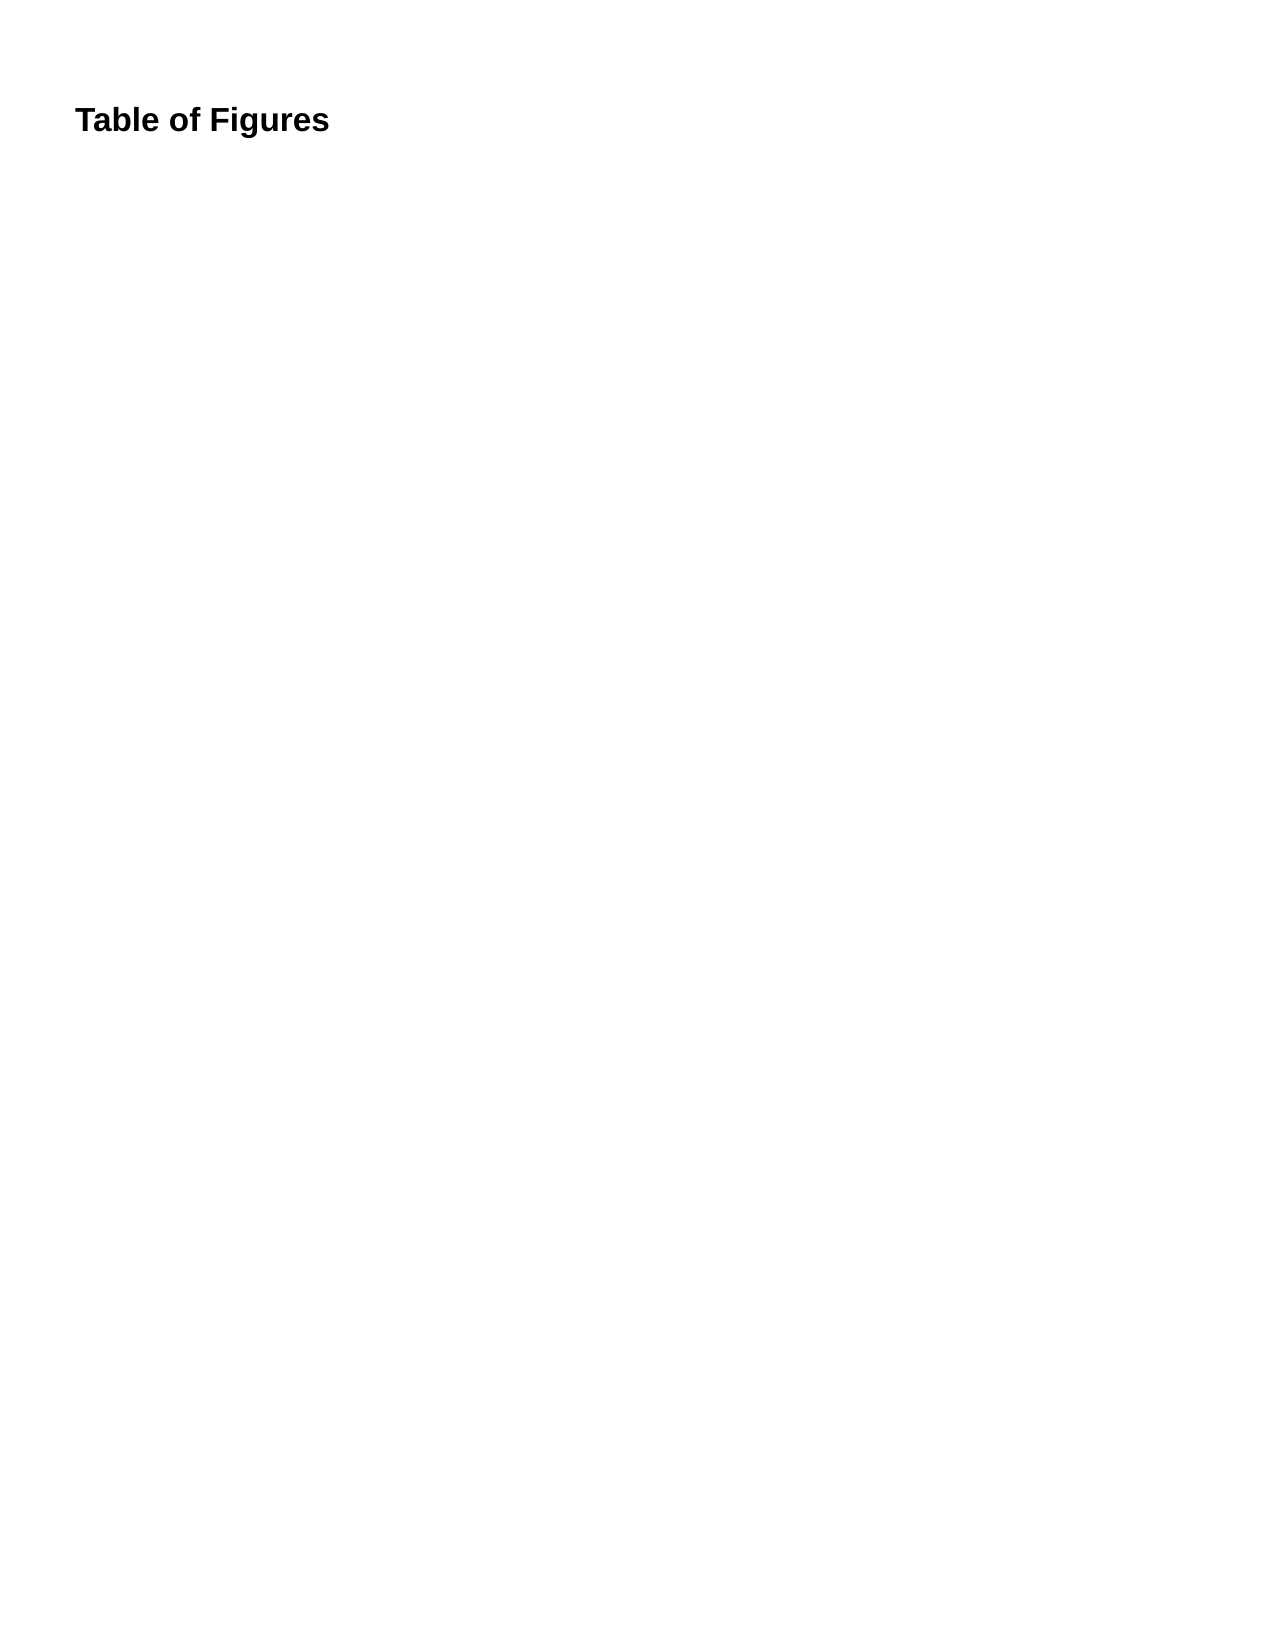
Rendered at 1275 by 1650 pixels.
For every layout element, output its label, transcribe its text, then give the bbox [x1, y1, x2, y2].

subtitle Table of Figures [75, 100, 1200, 138]
